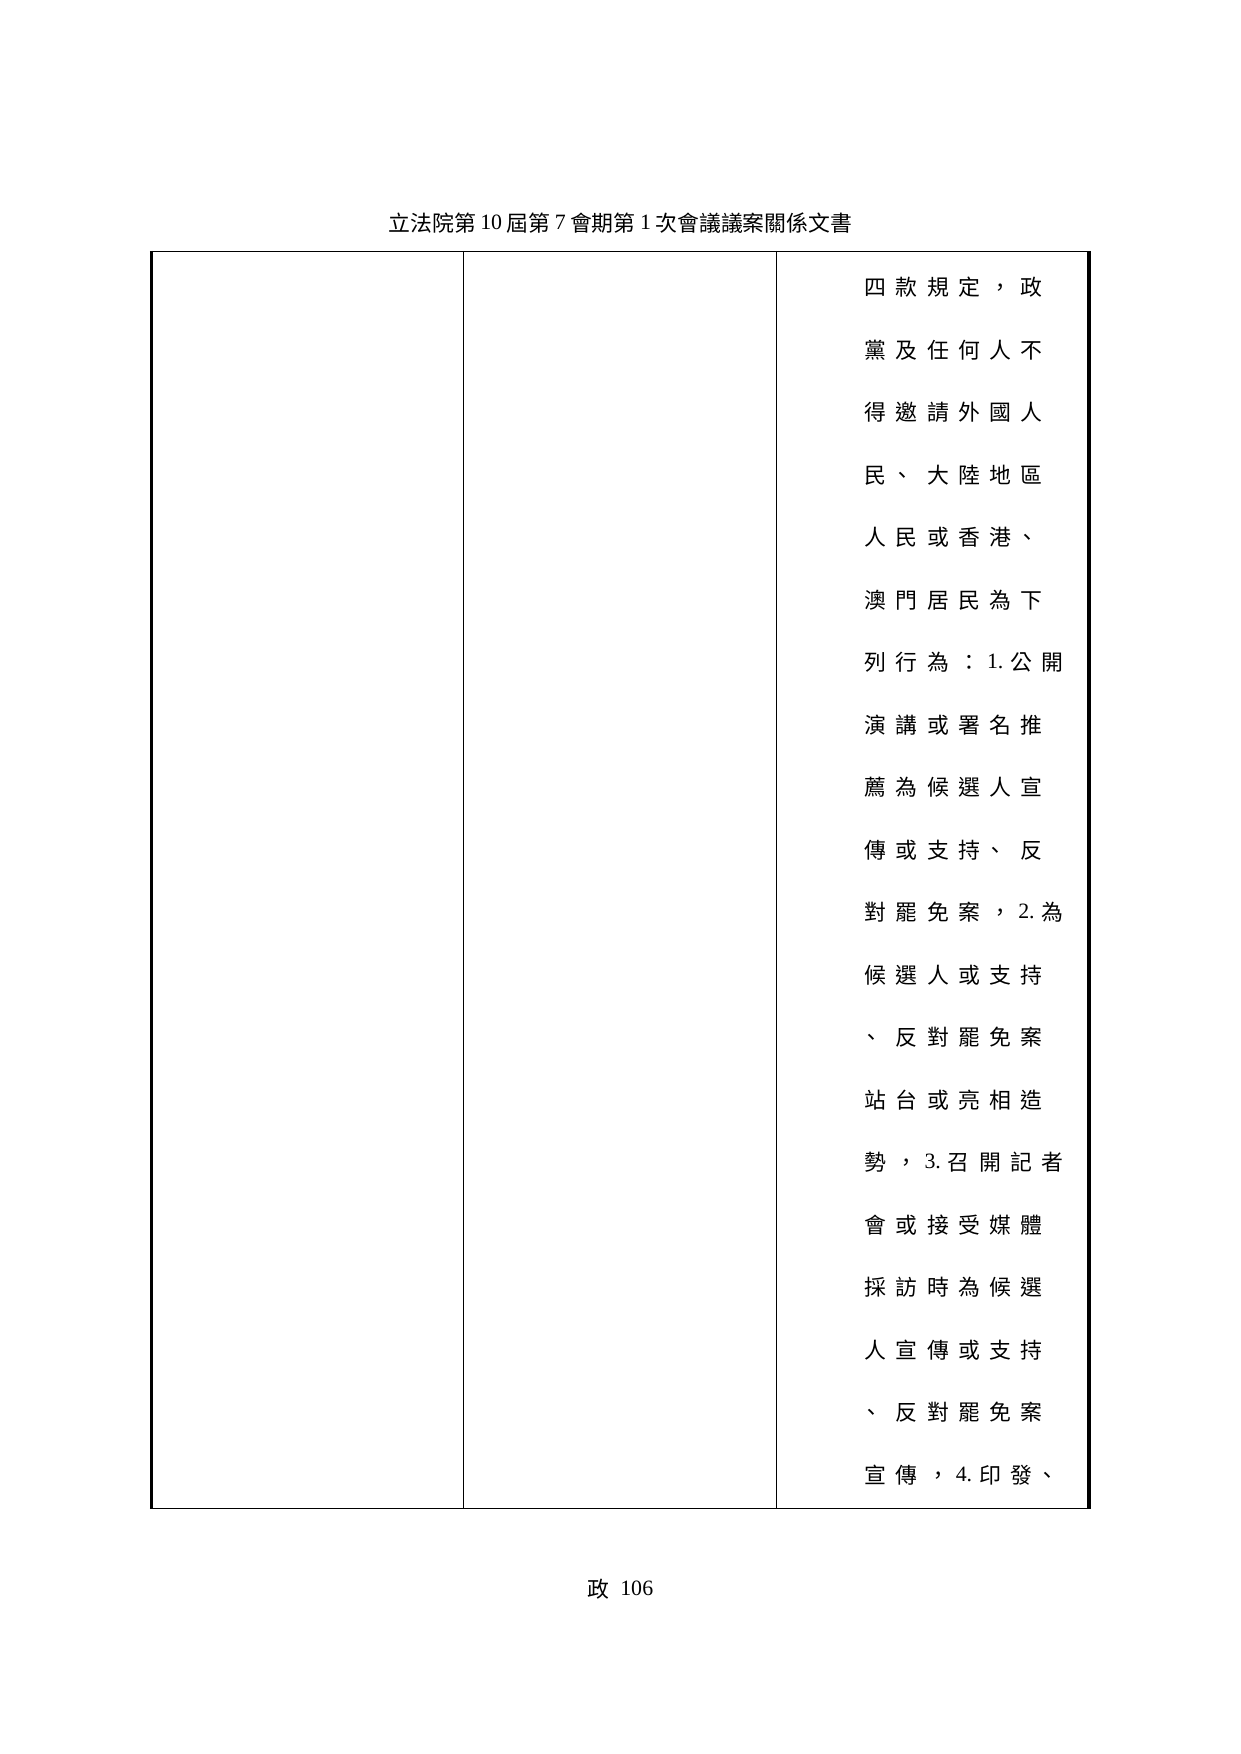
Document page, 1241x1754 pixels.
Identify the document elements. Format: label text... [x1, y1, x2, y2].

table_cell [153, 252, 463, 1508]
table_cell 四款規定，政黨及任何人不得邀請外國人民、大陸地區人民或香港、澳門居民為下列行為：1.公開演講或署名推薦為候選人宣傳或支持、反對罷免案，2.為候選人或支持、反對罷免案站台或亮相造勢，3.召開記者會或接受媒體採訪時為候選人宣傳或支持、反對罷免案宣傳，4.印發、 [777, 252, 1087, 1508]
table_cell [464, 252, 776, 1508]
